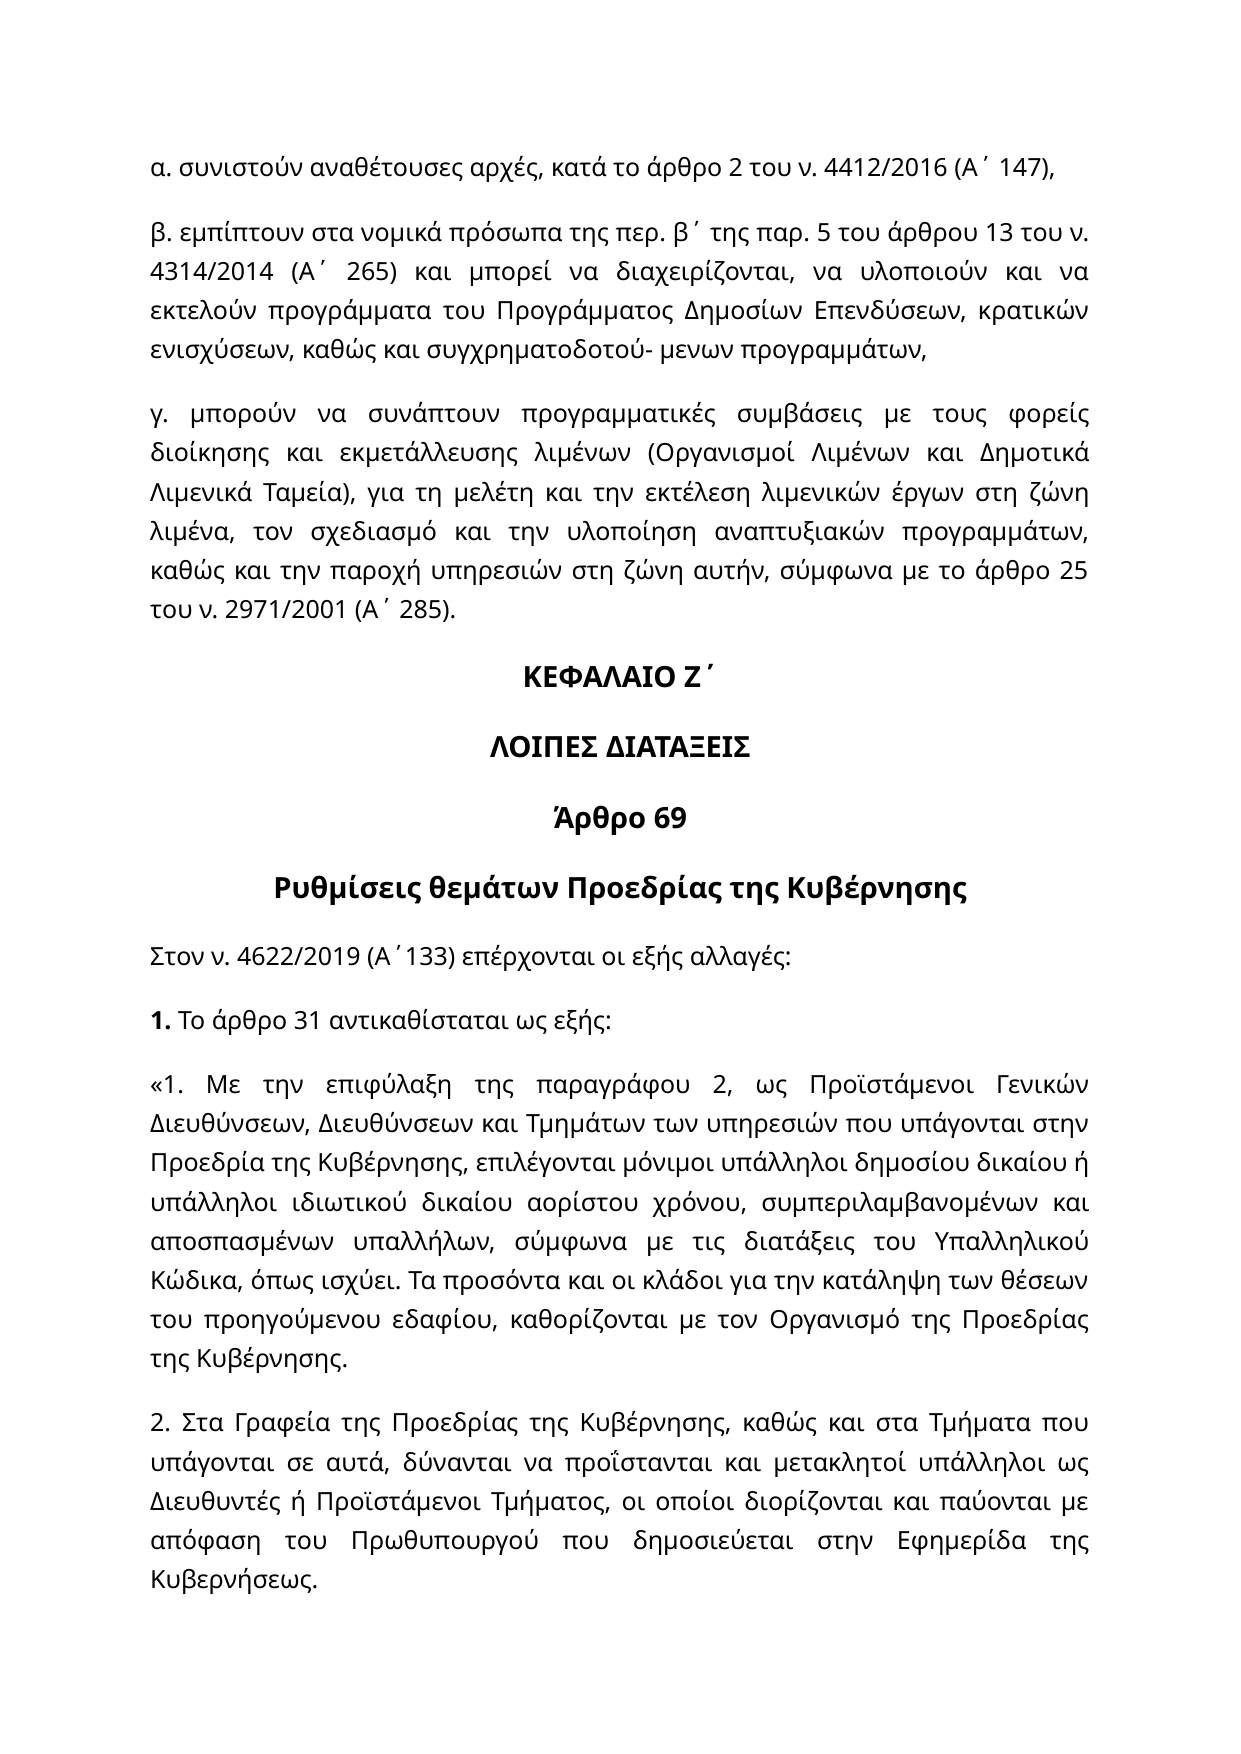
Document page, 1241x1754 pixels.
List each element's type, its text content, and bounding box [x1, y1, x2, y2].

text 1. Το άρθρο 31 αντικαθίσταται ως εξής: [150, 1002, 1090, 1037]
subtitle ΚΕΦΑΛΑΙΟ Ζ΄ [150, 656, 1090, 696]
text 2. Στα Γραφεία της Προεδρίας της Κυβέρνησης, καθώς και στα Τμήματα που υπάγονται σε αυτά, δύνανται να προΐστανται και μετακλητοί υπάλληλοι ως Διευθυντές ή Προϊστάμενοι Τμήματος, οι οποίοι διορίζονται και παύονται με απόφαση του Πρωθυπουργού που δημοσιεύεται στην Εφημερίδα της Κυβερνήσεως. [150, 1405, 1090, 1596]
text α. συνιστούν αναθέτουσες αρχές, κατά το άρθρο 2 του ν. 4412/2016 (Α΄ 147), [150, 150, 1090, 184]
subtitle ΛΟΙΠΕΣ ΔΙΑΤΑΞΕΙΣ [150, 726, 1090, 766]
text «1. Με την επιφύλαξη της παραγράφου 2, ως Προϊστάμενοι Γενικών Διευθύνσεων, Διευθύνσεων και Τμημάτων των υπηρεσιών που υπάγονται στην Προεδρία της Κυβέρνησης, επιλέγονται μόνιμοι υπάλληλοι δημοσίου δικαίου ή υπάλληλοι ιδιωτικού δικαίου αορίστου χρόνου, συμπεριλαμβανομένων και αποσπασμένων υπαλλήλων, σύμφωνα με τις διατάξεις του Υπαλληλικού Κώδικα, όπως ισχύει. Τα προσόντα και οι κλάδοι για την κατάληψη των θέσεων του προηγούμενου εδαφίου, καθορίζονται με τον Οργανισμό της Προεδρίας της Κυβέρνησης. [150, 1067, 1090, 1375]
subtitle Ρυθμίσεις θεμάτων Προεδρίας της Κυβέρνησης [150, 868, 1090, 907]
subtitle Άρθρο 69 [150, 797, 1090, 837]
text Στον ν. 4622/2019 (Α΄133) επέρχονται οι εξής αλλαγές: [150, 938, 1090, 972]
text β. εμπίπτουν στα νομικά πρόσωπα της περ. β΄ της παρ. 5 του άρθρου 13 του ν. 4314/2014 (Α΄ 265) και μπορεί να διαχειρίζονται, να υλοποιούν και να εκτελούν προγράμματα του Προγράμματος Δημοσίων Επενδύσεων, κρατικών ενισχύσεων, καθώς και συγχρηματοδοτού- μενων προγραμμάτων, [150, 214, 1090, 366]
text γ. μπορούν να συνάπτουν προγραμματικές συμβάσεις με τους φορείς διοίκησης και εκμετάλλευσης λιμένων (Οργανισμοί Λιμένων και Δημοτικά Λιμενικά Ταμεία), για τη μελέτη και την εκτέλεση λιμενικών έργων στη ζώνη λιμένα, τον σχεδιασμό και την υλοποίηση αναπτυξιακών προγραμμάτων, καθώς και την παροχή υπηρεσιών στη ζώνη αυτήν, σύμφωνα με το άρθρο 25 του ν. 2971/2001 (Α΄ 285). [150, 396, 1090, 626]
